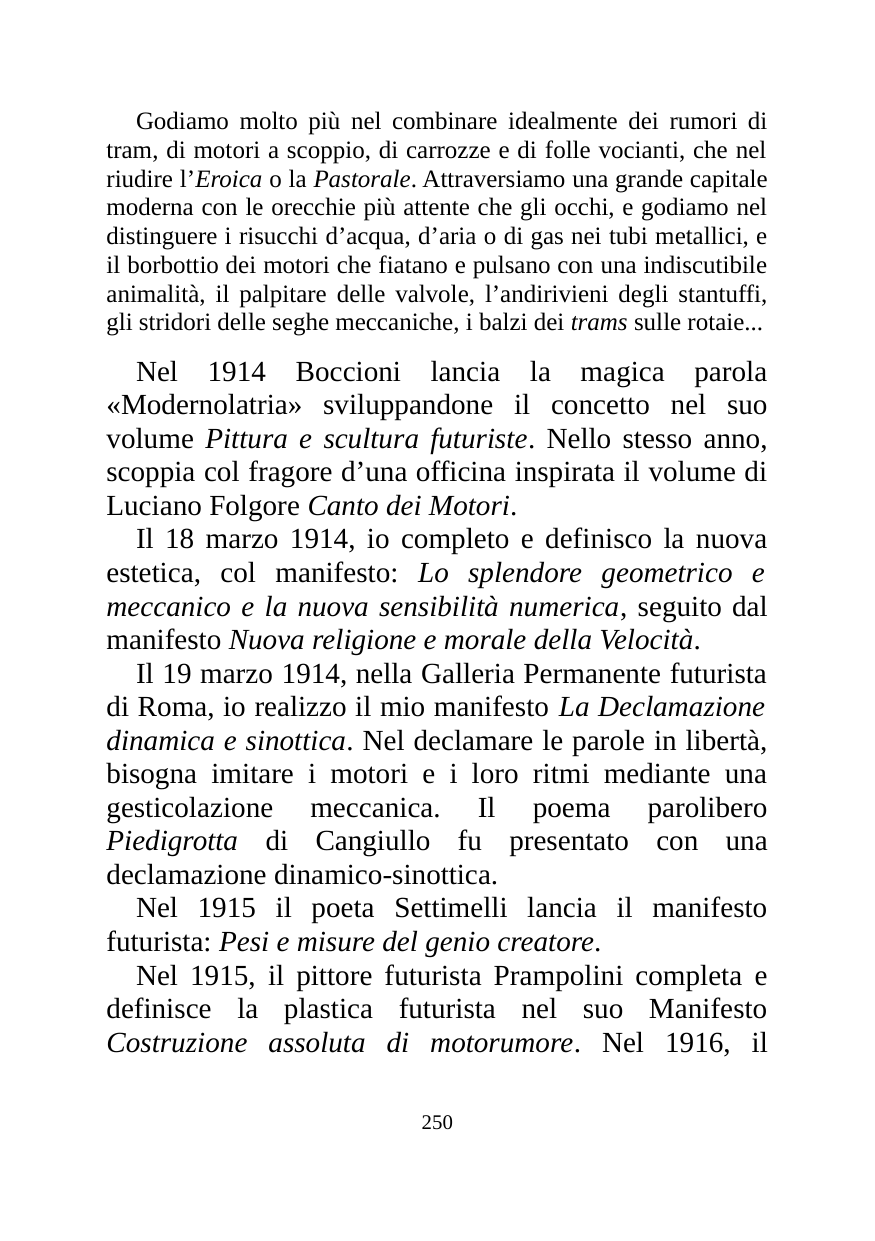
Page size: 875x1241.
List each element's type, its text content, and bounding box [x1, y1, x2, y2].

text Il 18 marzo 1914, io completo e definisco la nuova estetica, col manifesto: Lo splendore geometrico e meccanico e la nuova sensibilità numerica, seguito dal manifesto Nuova religione e morale della Velocità. [106, 522, 768, 656]
text Godiamo molto più nel combinare idealmente dei rumori di tram, di motori a scoppio, di carrozze e di folle vocianti, che nel riudire l’Eroica o la Pastorale. Attraversiamo una grande capitale moderna con le orecchie più attente che gli occhi, e godiamo nel distinguere i risucchi d’acqua, d’aria o di gas nei tubi metallici, e il borbottio dei motori che fiatano e pulsano con una indiscutibile animalità, il palpitare delle valvole, l’andirivieni degli stantuffi, gli stridori delle seghe meccaniche, i balzi dei trams sulle rotaie... [106, 106, 768, 336]
text Il 19 marzo 1914, nella Galleria Permanente futurista di Roma, io realizzo il mio manifesto La Declamazione dinamica e sinottica. Nel declamare le parole in libertà, bisogna imitare i motori e i loro ritmi mediante una gesticolazione meccanica. Il poema parolibero Piedigrotta di Cangiullo fu presentato con una declamazione dinamico-sinottica. [106, 656, 768, 891]
text Nel 1914 Boccioni lancia la magica parola «Modernolatria» sviluppandone il concetto nel suo volume Pittura e scultura futuriste. Nello stesso anno, scoppia col fragore d’una officina inspirata il volume di Luciano Folgore Canto dei Motori. [106, 354, 768, 522]
text Nel 1915 il poeta Settimelli lancia il manifesto futurista: Pesi e misure del genio creatore. [106, 891, 768, 958]
text Nel 1915, il pittore futurista Prampolini completa e definisce la plastica futurista nel suo Manifesto Costruzione assoluta di motorumore. Nel 1916, il [106, 958, 768, 1058]
